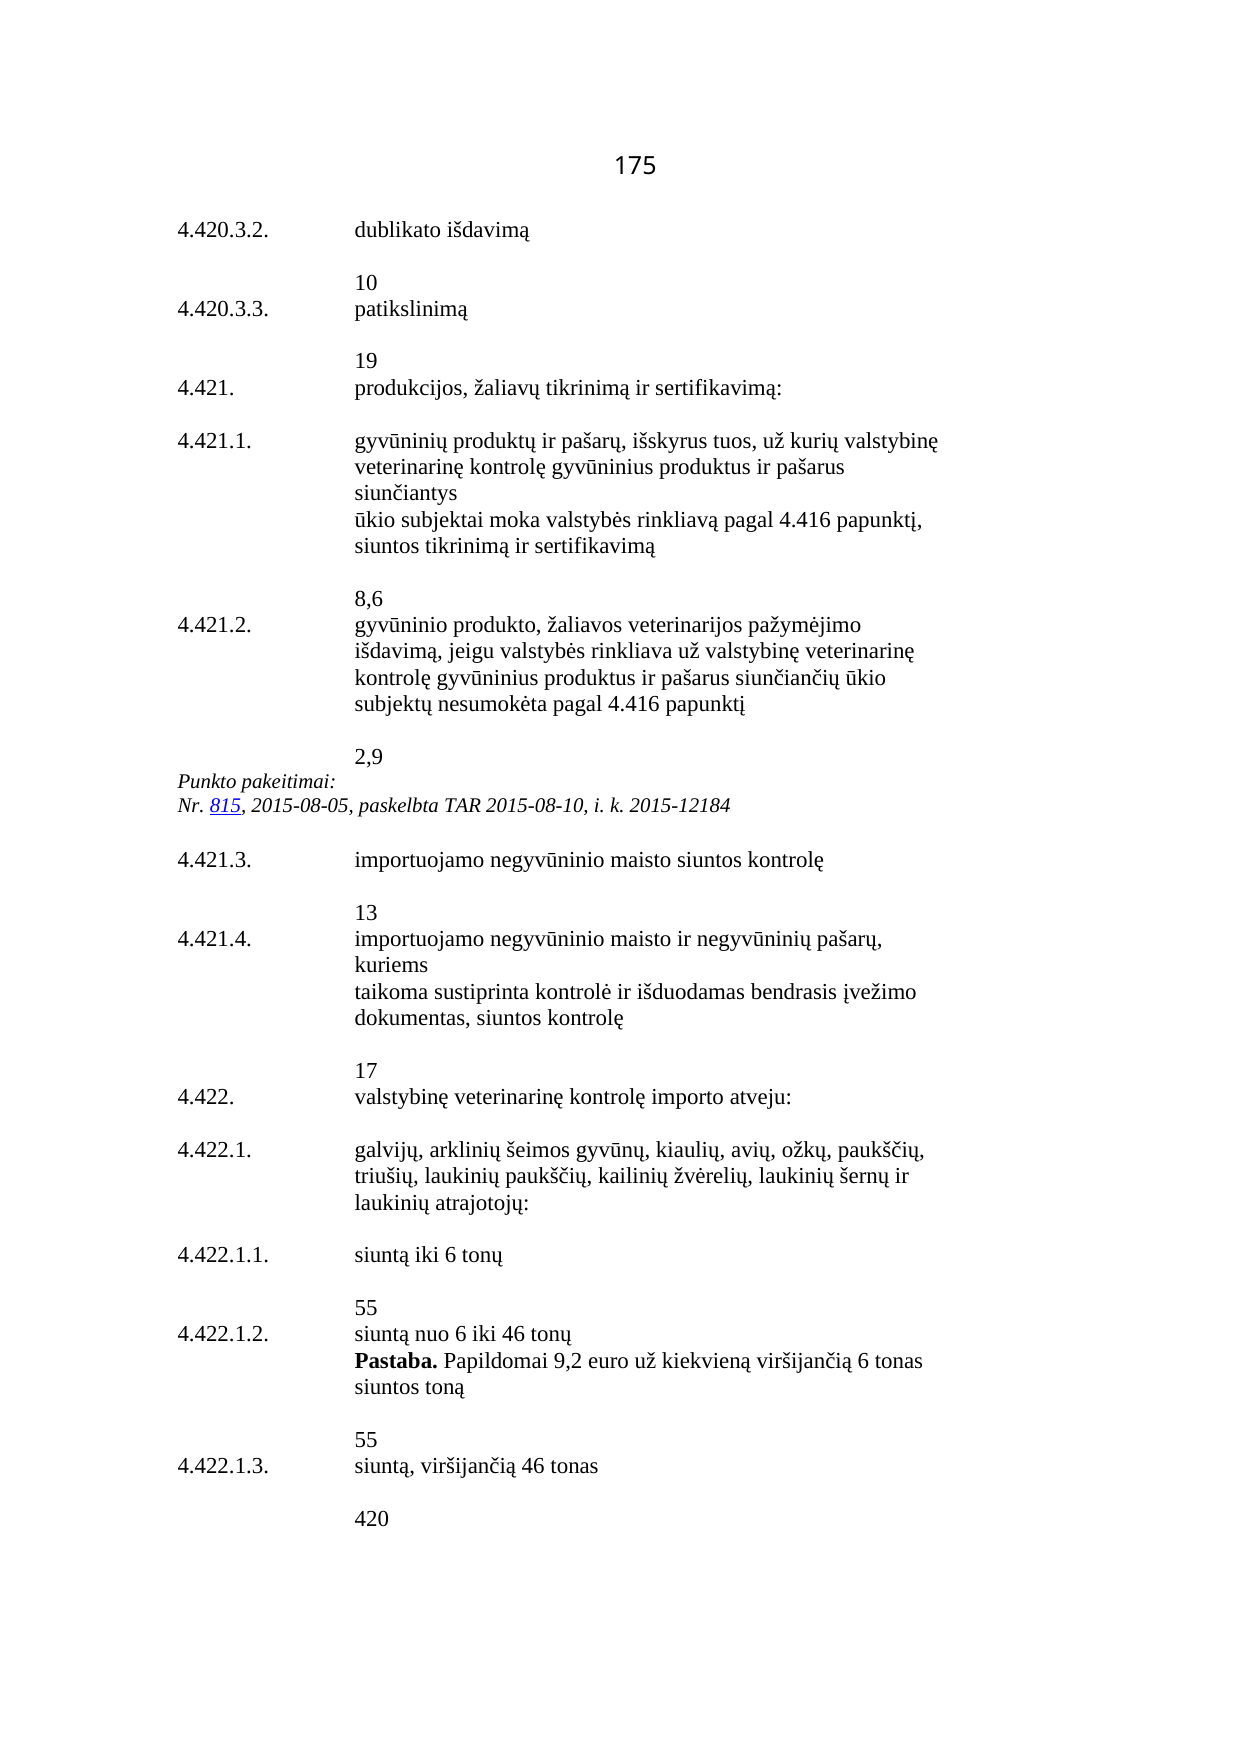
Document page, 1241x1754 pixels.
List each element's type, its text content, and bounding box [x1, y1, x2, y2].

text subjektų nesumokėta pagal 4.416 papunktį 2,9 [354, 690, 945, 769]
text išdavimą, jeigu valstybės rinkliava už valstybinę veterinarinę [354, 637, 945, 664]
text 4.422.1.1. siuntą iki 6 tonų 55 [177, 1241, 945, 1321]
text Pastaba. Papildomai 9,2 euro už kiekvieną viršijančią 6 tonas [354, 1347, 945, 1373]
text veterinarinę kontrolę gyvūninius produktus ir pašarus siunčiantys [354, 453, 945, 506]
text 4.422. valstybinę veterinarinę kontrolę importo atveju: [177, 1083, 945, 1136]
text 4.421.3. importuojamo negyvūninio maisto siuntos kontrolę 13 [177, 846, 945, 925]
text dokumentas, siuntos kontrolę 17 [354, 1004, 945, 1083]
text siuntos tikrinimą ir sertifikavimą 8,6 [354, 532, 945, 611]
text 4.422.1. galvijų, arklinių šeimos gyvūnų, kiaulių, avių, ožkų, paukščių, triušių, laukinių paukščių, kailinių žvėrelių, laukinių šernų ir laukinių atrajotojų: [177, 1136, 945, 1241]
text kontrolę gyvūninius produktus ir pašarus siunčiančių ūkio [354, 664, 945, 690]
text ūkio subjektai moka valstybės rinkliavą pagal 4.416 papunktį, [354, 506, 945, 532]
text Punkto pakeitimai: [177, 769, 1093, 793]
text Nr. 815, 2015-08-05, paskelbta TAR 2015-08-10, i. k. 2015-12184 [177, 793, 1093, 817]
text 4.421.4. importuojamo negyvūninio maisto ir negyvūninių pašarų, kuriems [177, 925, 945, 978]
text 4.422.1.2. siuntą nuo 6 iki 46 tonų [177, 1321, 945, 1347]
text 4.422.1.3. siuntą, viršijančią 46 tonas 420 [177, 1452, 945, 1531]
text siuntos toną 55 [354, 1373, 945, 1452]
text 4.421.2. gyvūninio produkto, žaliavos veterinarijos pažymėjimo [177, 611, 945, 637]
text 4.421. produkcijos, žaliavų tikrinimą ir sertifikavimą: [177, 374, 945, 427]
text 4.420.3.2. dublikato išdavimą 10 [177, 216, 945, 295]
text 4.421.1. gyvūninių produktų ir pašarų, išskyrus tuos, už kurių valstybinę [177, 427, 945, 453]
text 4.420.3.3. patikslinimą 19 [177, 295, 945, 374]
text taikoma sustiprinta kontrolė ir išduodamas bendrasis įvežimo [354, 978, 945, 1004]
